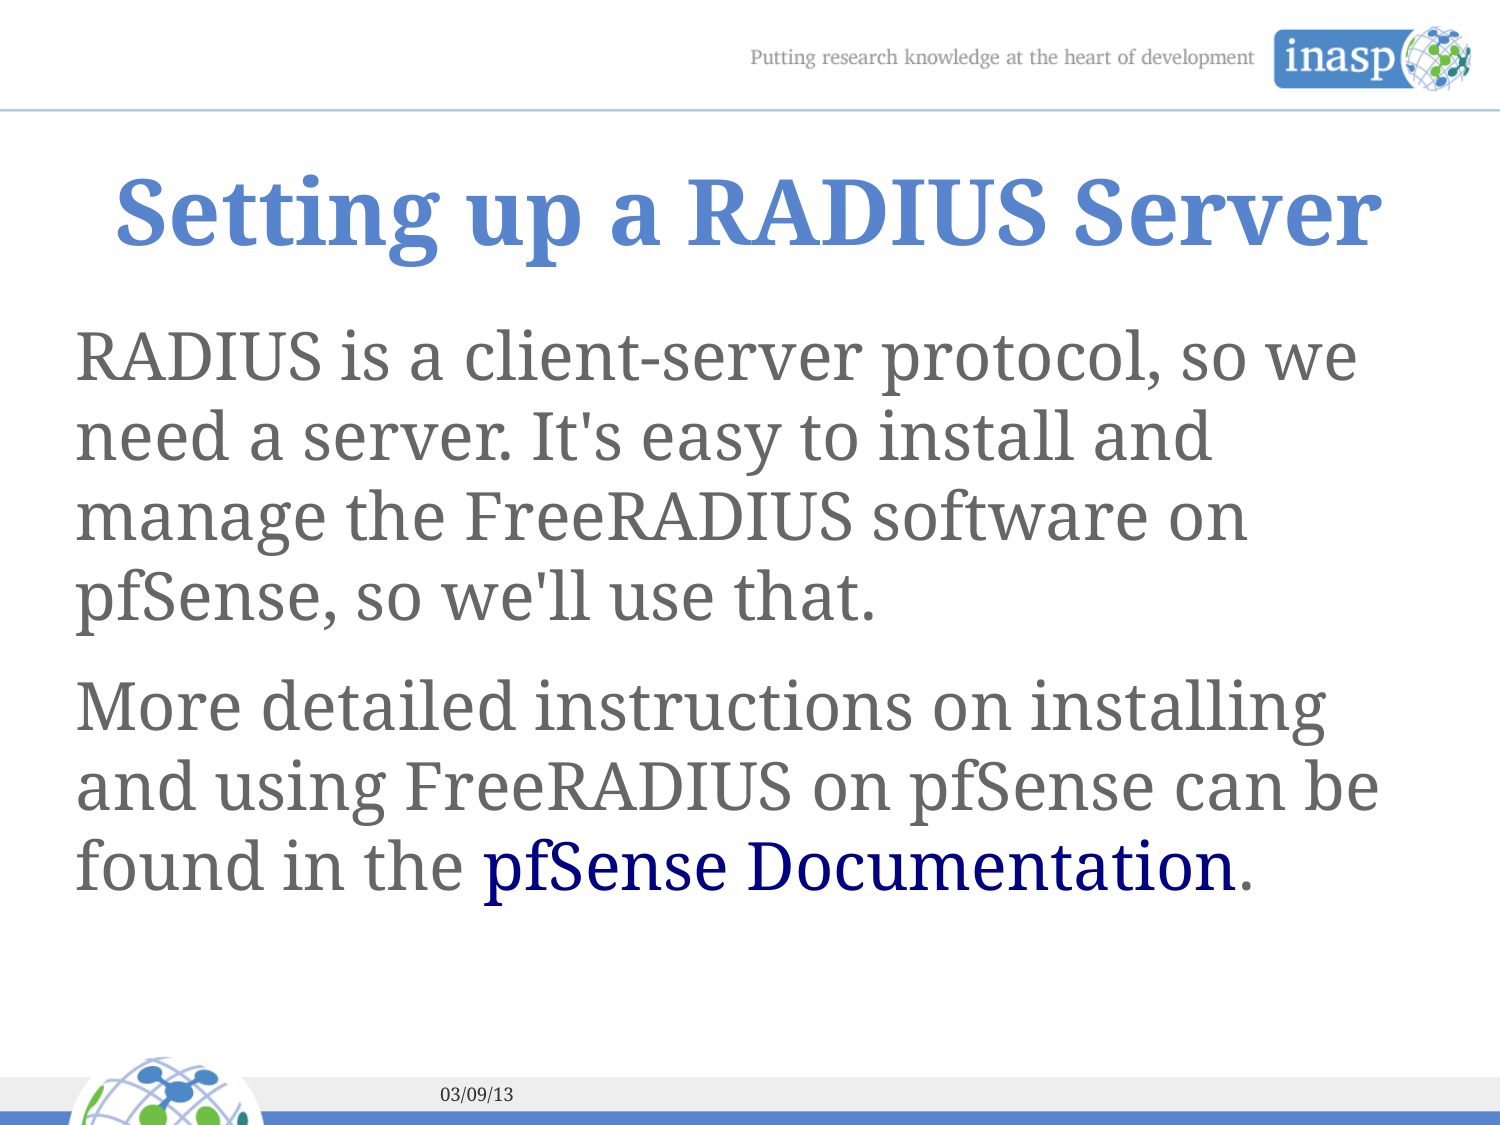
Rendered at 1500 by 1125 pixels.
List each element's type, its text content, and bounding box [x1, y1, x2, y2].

picture [0, 0, 1500, 1125]
title Setting up a RADIUS Server [75, 129, 1426, 313]
list RADIUS is a client-server protocol, so we need a server. It's easy to install and manage the FreeRADIUS software on pfSense, so we'll use that. More detailed instructions on installing and using FreeRADIUS on pfSense can be found in the pfSense Documentation. [75, 313, 1426, 967]
